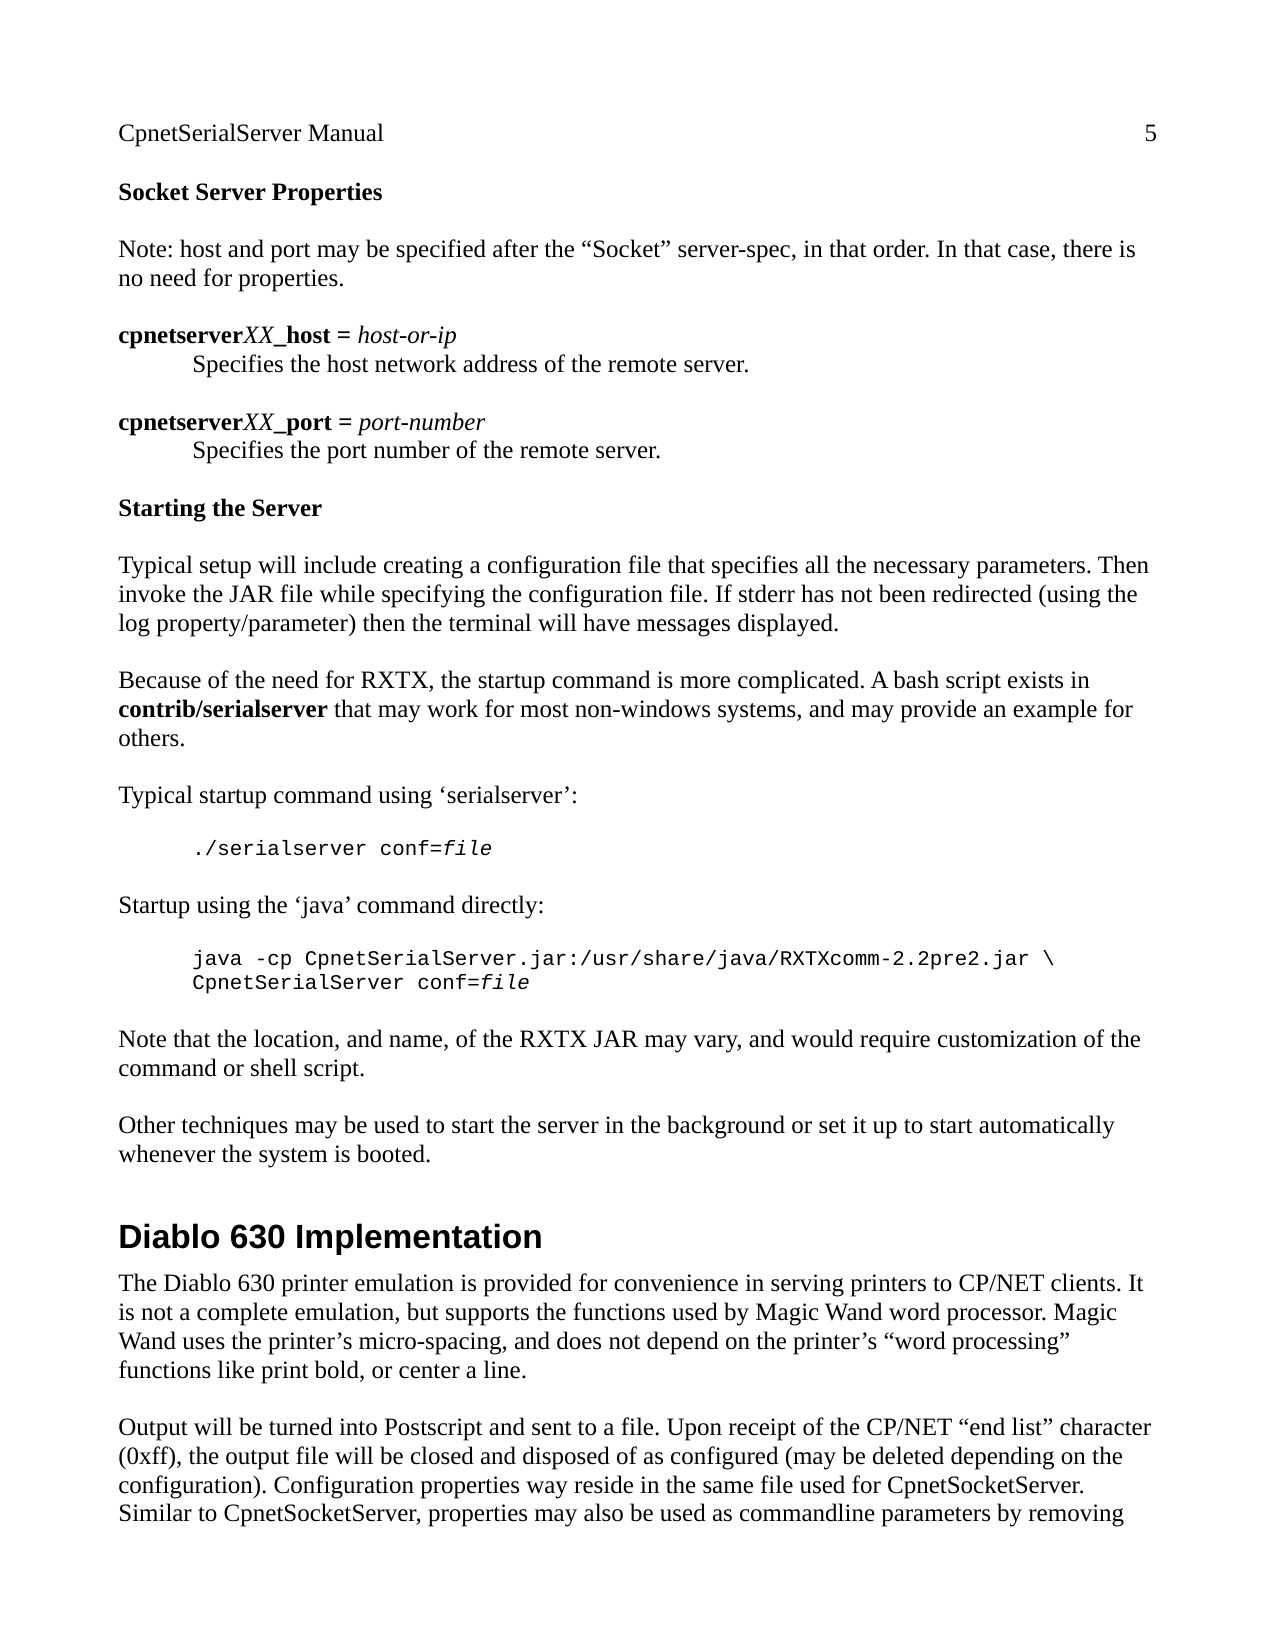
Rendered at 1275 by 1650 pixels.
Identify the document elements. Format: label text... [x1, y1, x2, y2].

text ./serialserver conf=file [192, 838, 1157, 862]
text java -cp CpnetSerialServer.jar:/usr/share/java/RXTXcomm-2.2pre2.jar \ CpnetSerialServer conf=file [192, 948, 1157, 995]
text Output will be turned into Postscript and sent to a file. Upon receipt of the CP/NET “end list” character (0xff), the output file will be closed and disposed of as configured (may be deleted depending on the configuration). Configuration properties way reside in the same file used for CpnetSocketServer. Similar to CpnetSocketServer, properties may also be used as commandline parameters by removing [118, 1412, 1157, 1527]
text Socket Server Properties [118, 177, 1157, 206]
text Typical setup will include creating a configuration file that specifies all the necessary parameters. Then invoke the JAR file while specifying the configuration file. If stderr has not been redirected (using the log property/parameter) then the terminal will have messages displayed. [118, 551, 1157, 637]
text Note that the location, and name, of the RXTX JAR may vary, and would require customization of the command or shell script. [118, 1024, 1157, 1082]
text Starting the Server [118, 493, 1157, 522]
text Specifies the port number of the remote server. [192, 436, 1157, 464]
text Because of the need for RXTX, the startup command is more complicated. A bash script exists in contrib/serialserver that may work for most non-windows systems, and may provide an example for others. [118, 666, 1157, 752]
text The Diablo 630 printer emulation is provided for convenience in serving printers to CP/NET clients. It is not a complete emulation, but supports the functions used by Magic Wand word processor. Magic Wand uses the printer’s micro-spacing, and does not depend on the printer’s “word processing” functions like print bold, or center a line. [118, 1268, 1157, 1383]
text Startup using the ‘java’ command directly: [118, 891, 1157, 919]
subtitle Diablo 630 Implementation [118, 1217, 1157, 1256]
text Specifies the host network address of the remote server. [192, 349, 1157, 378]
text cpnetserverXX_port = port-number [118, 407, 1157, 436]
text Other techniques may be used to start the server in the background or set it up to start automatically whenever the system is booted. [118, 1110, 1157, 1168]
text Note: host and port may be specified after the “Socket” server-spec, in that order. In that case, there is no need for properties. [118, 234, 1157, 292]
text cpnetserverXX_host = host-or-ip [118, 321, 1157, 349]
text Typical startup command using ‘serialserver’: [118, 781, 1157, 809]
